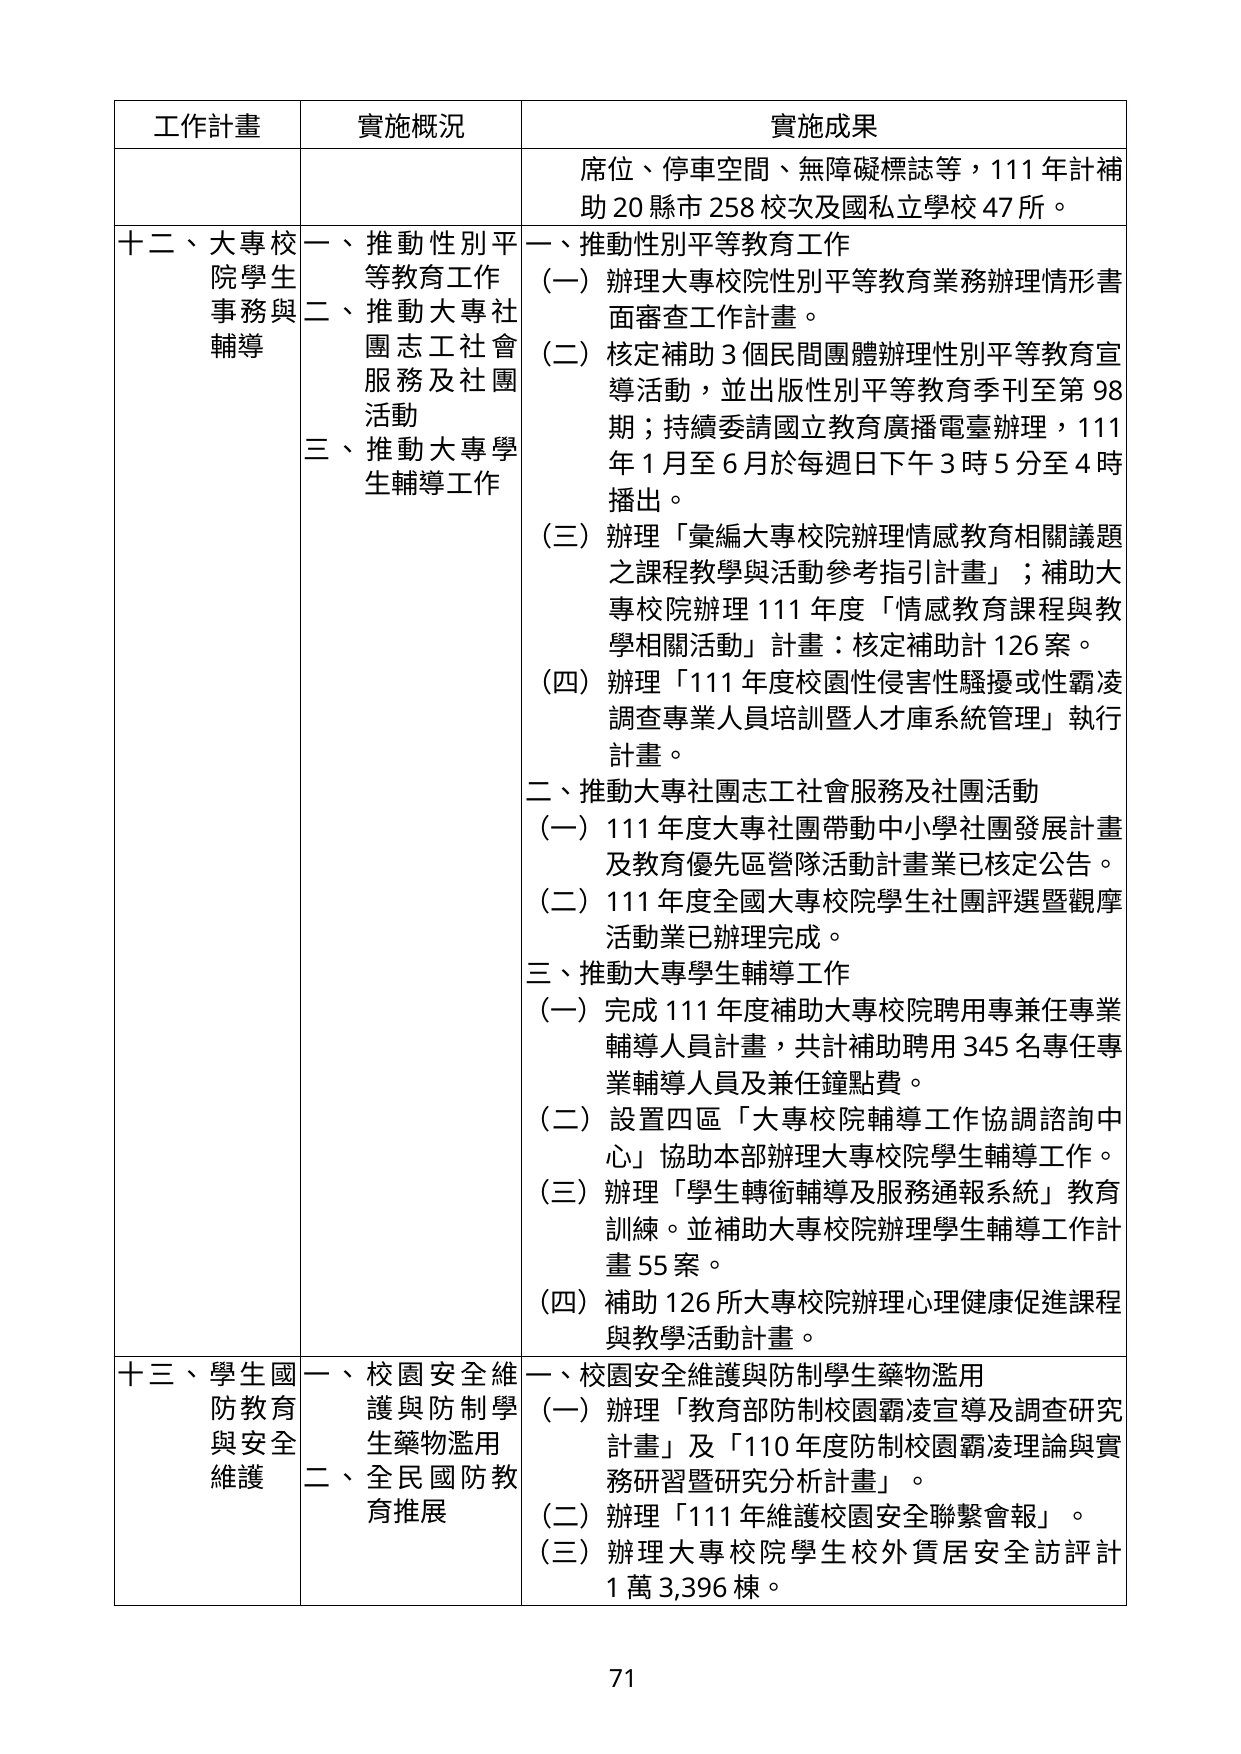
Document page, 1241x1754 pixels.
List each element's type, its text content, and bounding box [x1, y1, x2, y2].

table_cell 一、推動性別平等教育工作 二、推動大專社團志工社會服務及社團活動 三、推動大專學生輔導工作 [301, 226, 521, 1356]
table_cell 一、校園安全維護與防制學生藥物濫用 二、全民國防教育推展 [301, 1357, 521, 1605]
table_header 實施概況 [301, 101, 521, 148]
table_cell 一、校園安全維護與防制學生藥物濫用 （一）辦理「教育部防制校園霸凌宣導及調查研究計畫」及「110年度防制校園霸凌理論與實務研習暨研究分析計畫」。 （二）辦理「111年維護校園安全聯繫會報」。 （三）辦理大專校院學生校外賃居安全訪評計1萬3,396棟。 [522, 1357, 1126, 1605]
table_header 實施成果 [522, 101, 1126, 148]
table_header 工作計畫 [115, 101, 300, 148]
table_cell 席位、停車空間、無障礙標誌等，111年計補助20縣市258校次及國私立學校47所。 [522, 149, 1126, 224]
table_cell [115, 149, 300, 224]
table_cell 十三、學生國防教育與安全維護 [115, 1357, 300, 1605]
table_cell 一、推動性別平等教育工作 （一）辦理大專校院性別平等教育業務辦理情形書面審查工作計畫。 （二）核定補助3個民間團體辦理性別平等教育宣導活動，並出版性別平等教育季刊至第98期；持續委請國立教育廣播電臺辦理，111年1月至6月於每週日下午3時5分至4時播出。 （三）辦理「彙編大專校院辦理情感教育相關議題之課程教學與活動參考指引計畫」；補助大專校院辦理111年度「情感教育課程與教學相關活動」計畫：核定補助計126案。 （四）辦理「111年度校園性侵害性騷擾或性霸凌調查專業人員培訓暨人才庫系統管理」執行計畫。 二、推動大專社團志工社會服務及社團活動 （一）111年度大專社團帶動中小學社團發展計畫及教育優先區營隊活動計畫業已核定公告。 （二）111年度全國大專校院學生社團評選暨觀摩活動業已辦理完成。 三、推動大專學生輔導工作 （一）完成111年度補助大專校院聘用專兼任專業輔導人員計畫，共計補助聘用345名專任專業輔導人員及兼任鐘點費。 （二）設置四區「大專校院輔導工作協調諮詢中心」協助本部辦理大專校院學生輔導工作。 （三）辦理「學生轉銜輔導及服務通報系統」教育訓練。並補助大專校院辦理學生輔導工作計畫55案。 （四）補助126所大專校院辦理心理健康促進課程與教學活動計畫。 [522, 226, 1126, 1356]
table_cell 十二、大專校院學生事務與輔導 [115, 226, 300, 1356]
table_cell [301, 149, 521, 224]
